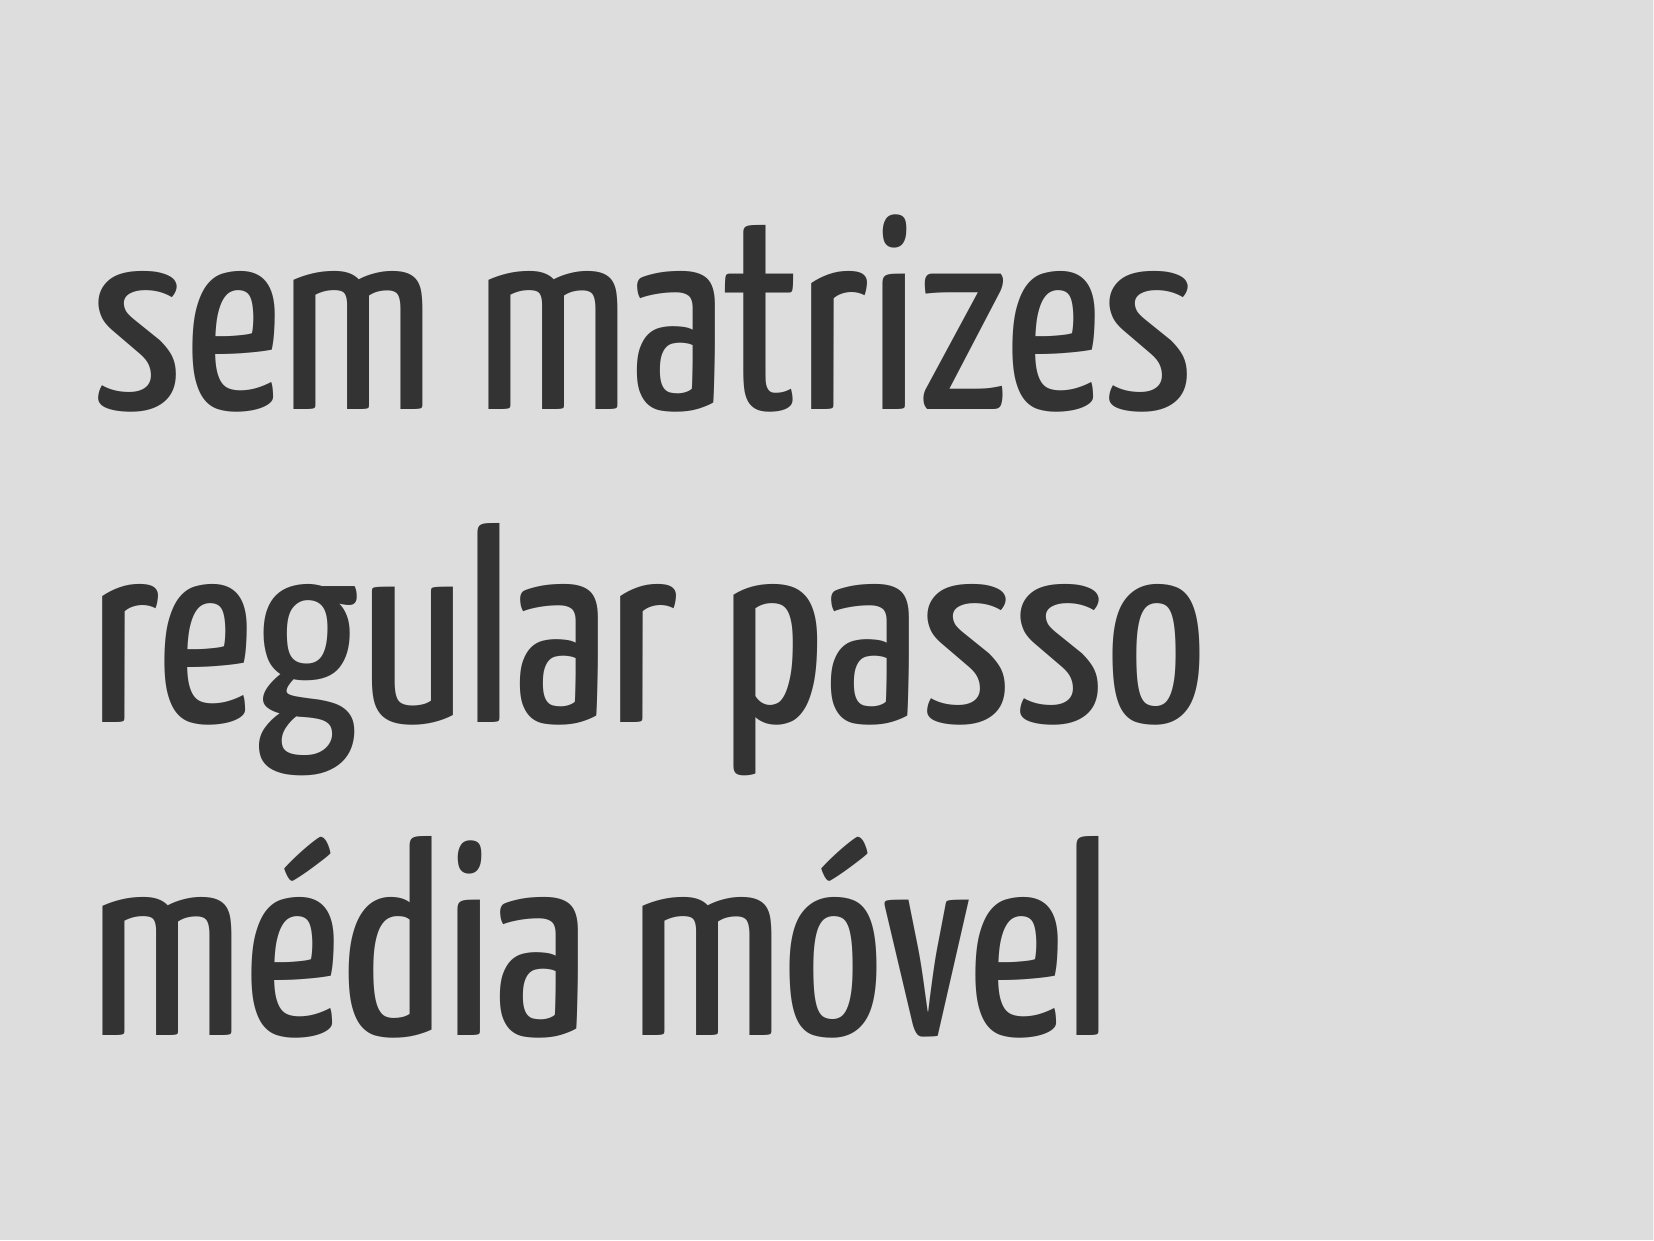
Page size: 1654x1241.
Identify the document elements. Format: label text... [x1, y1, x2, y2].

text_box sem matrizes regular passo média móvel [75, 60, 1578, 1180]
